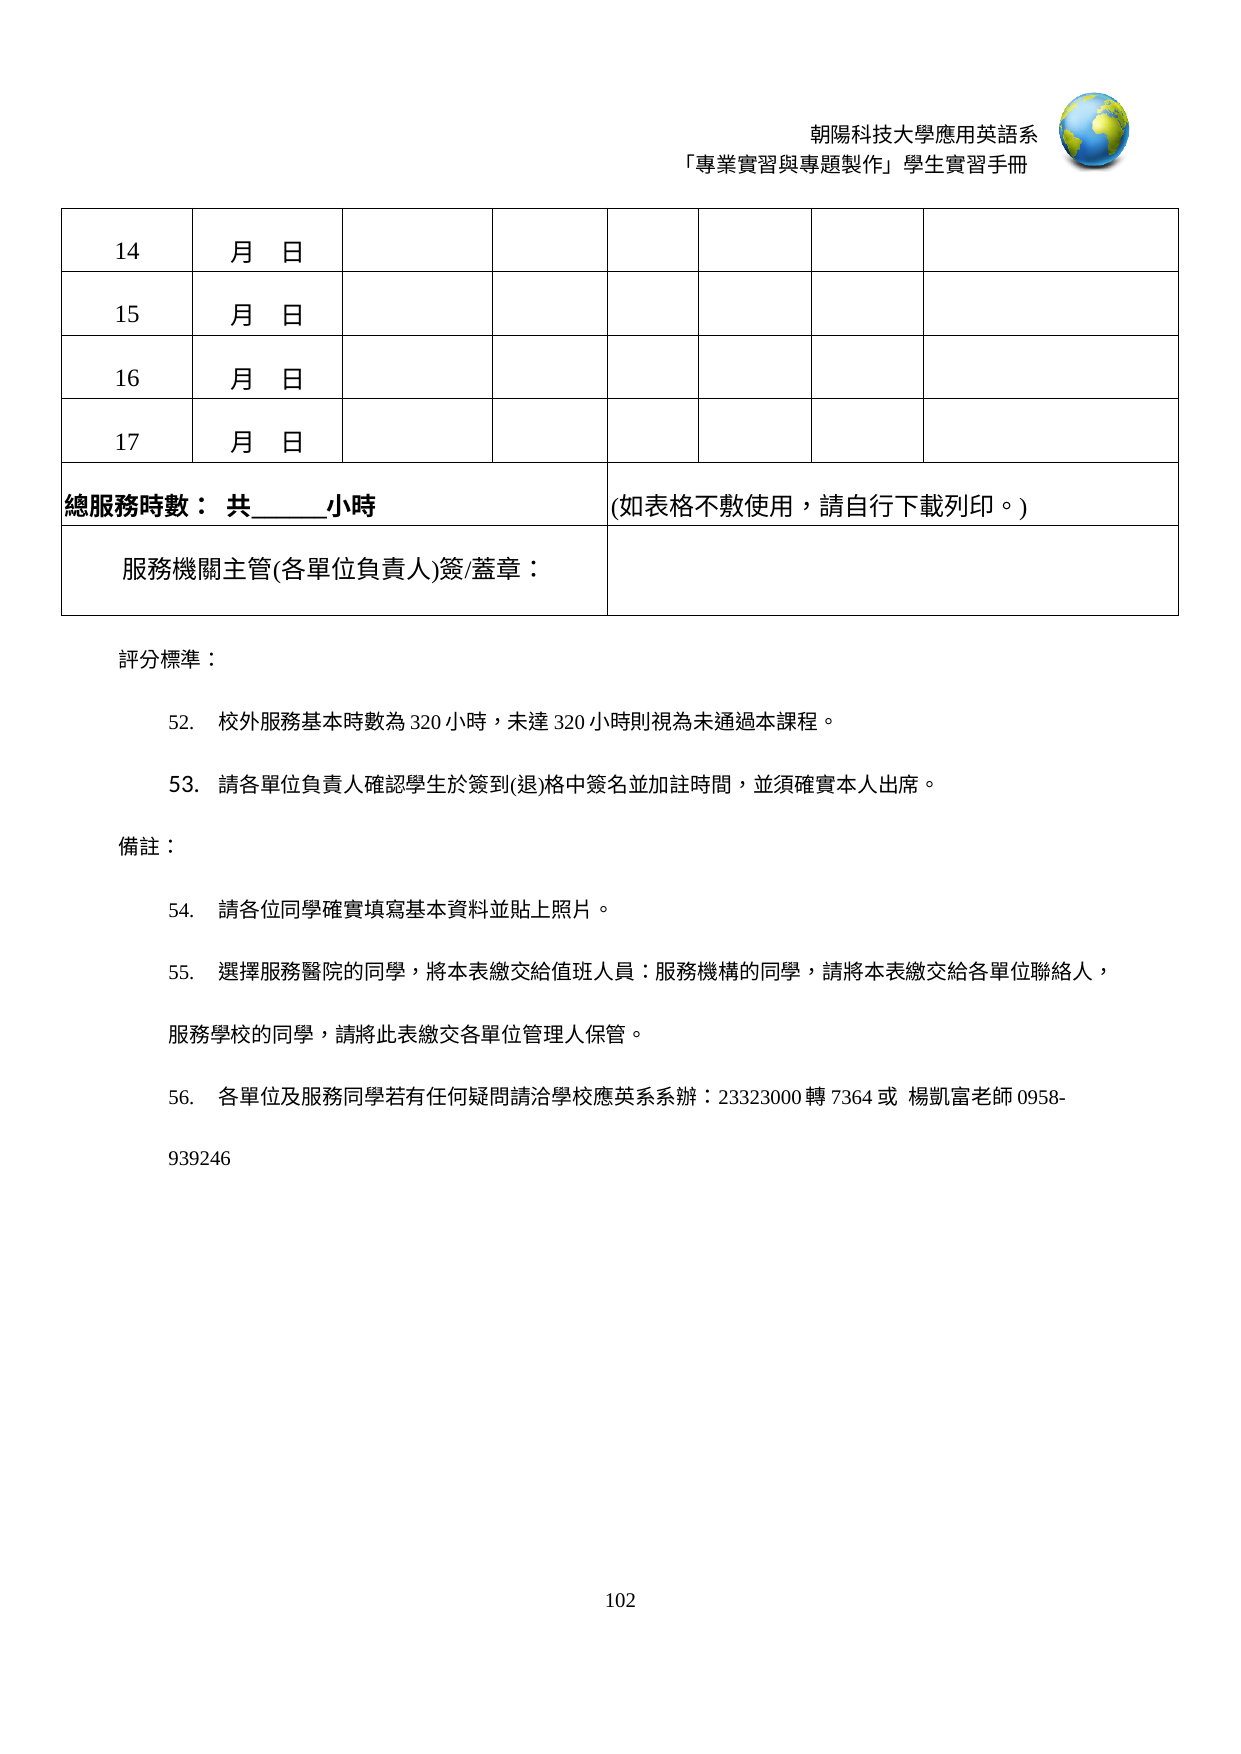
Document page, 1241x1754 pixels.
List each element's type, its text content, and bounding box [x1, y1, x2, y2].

table_cell [812, 209, 923, 271]
text 備註： [118, 804, 1122, 866]
table_cell 14 [62, 209, 192, 271]
table_cell [493, 272, 607, 335]
list 各單位及服務同學若有任何疑問請洽學校應英系系辦：23323000轉7364 或 楊凱富老師0958-939246 [168, 1054, 1122, 1179]
table_cell 月 日 [193, 209, 342, 271]
table_cell [493, 336, 607, 398]
table_cell [924, 399, 1178, 462]
table_cell 月 日 [193, 272, 342, 335]
table_cell 月 日 [193, 336, 342, 398]
table_cell 總服務時數： 共______小時 [62, 463, 607, 525]
table_cell [343, 209, 492, 271]
table_cell [699, 209, 811, 271]
list 請各位同學確實填寫基本資料並貼上照片。 [168, 866, 1122, 929]
table_cell 服務機關主管(各單位負責人)簽/蓋章： [62, 526, 607, 615]
table_cell [343, 272, 492, 335]
table_cell [493, 209, 607, 271]
table_cell [812, 399, 923, 462]
table_cell [699, 399, 811, 462]
list 校外服務基本時數為320小時，未達320小時則視為未通過本課程。 [168, 679, 1122, 741]
table_cell [924, 272, 1178, 335]
table_cell [608, 399, 698, 462]
table_cell [343, 399, 492, 462]
table_cell [608, 272, 698, 335]
list 選擇服務醫院的同學，將本表繳交給值班人員：服務機構的同學，請將本表繳交給各單位聯絡人，服務學校的同學，請將此表繳交各單位管理人保管。 [168, 929, 1122, 1054]
table_cell (如表格不敷使用，請自行下載列印。) [608, 463, 1178, 525]
text 評分標準： [118, 616, 1122, 679]
table_cell 月 日 [193, 399, 342, 462]
table_cell [493, 399, 607, 462]
table_cell [699, 336, 811, 398]
table_cell [812, 336, 923, 398]
table_cell 16 [62, 336, 192, 398]
table_cell [924, 209, 1178, 271]
list 請各單位負責人確認學生於簽到(退)格中簽名並加註時間，並須確實本人出席。 [168, 741, 1122, 804]
table_cell [608, 526, 1178, 615]
table_cell [608, 209, 698, 271]
table_cell [699, 272, 811, 335]
table_cell 17 [62, 399, 192, 462]
table_cell [812, 272, 923, 335]
table_cell [608, 336, 698, 398]
table_cell [924, 336, 1178, 398]
table_cell [343, 336, 492, 398]
table_cell 15 [62, 272, 192, 335]
